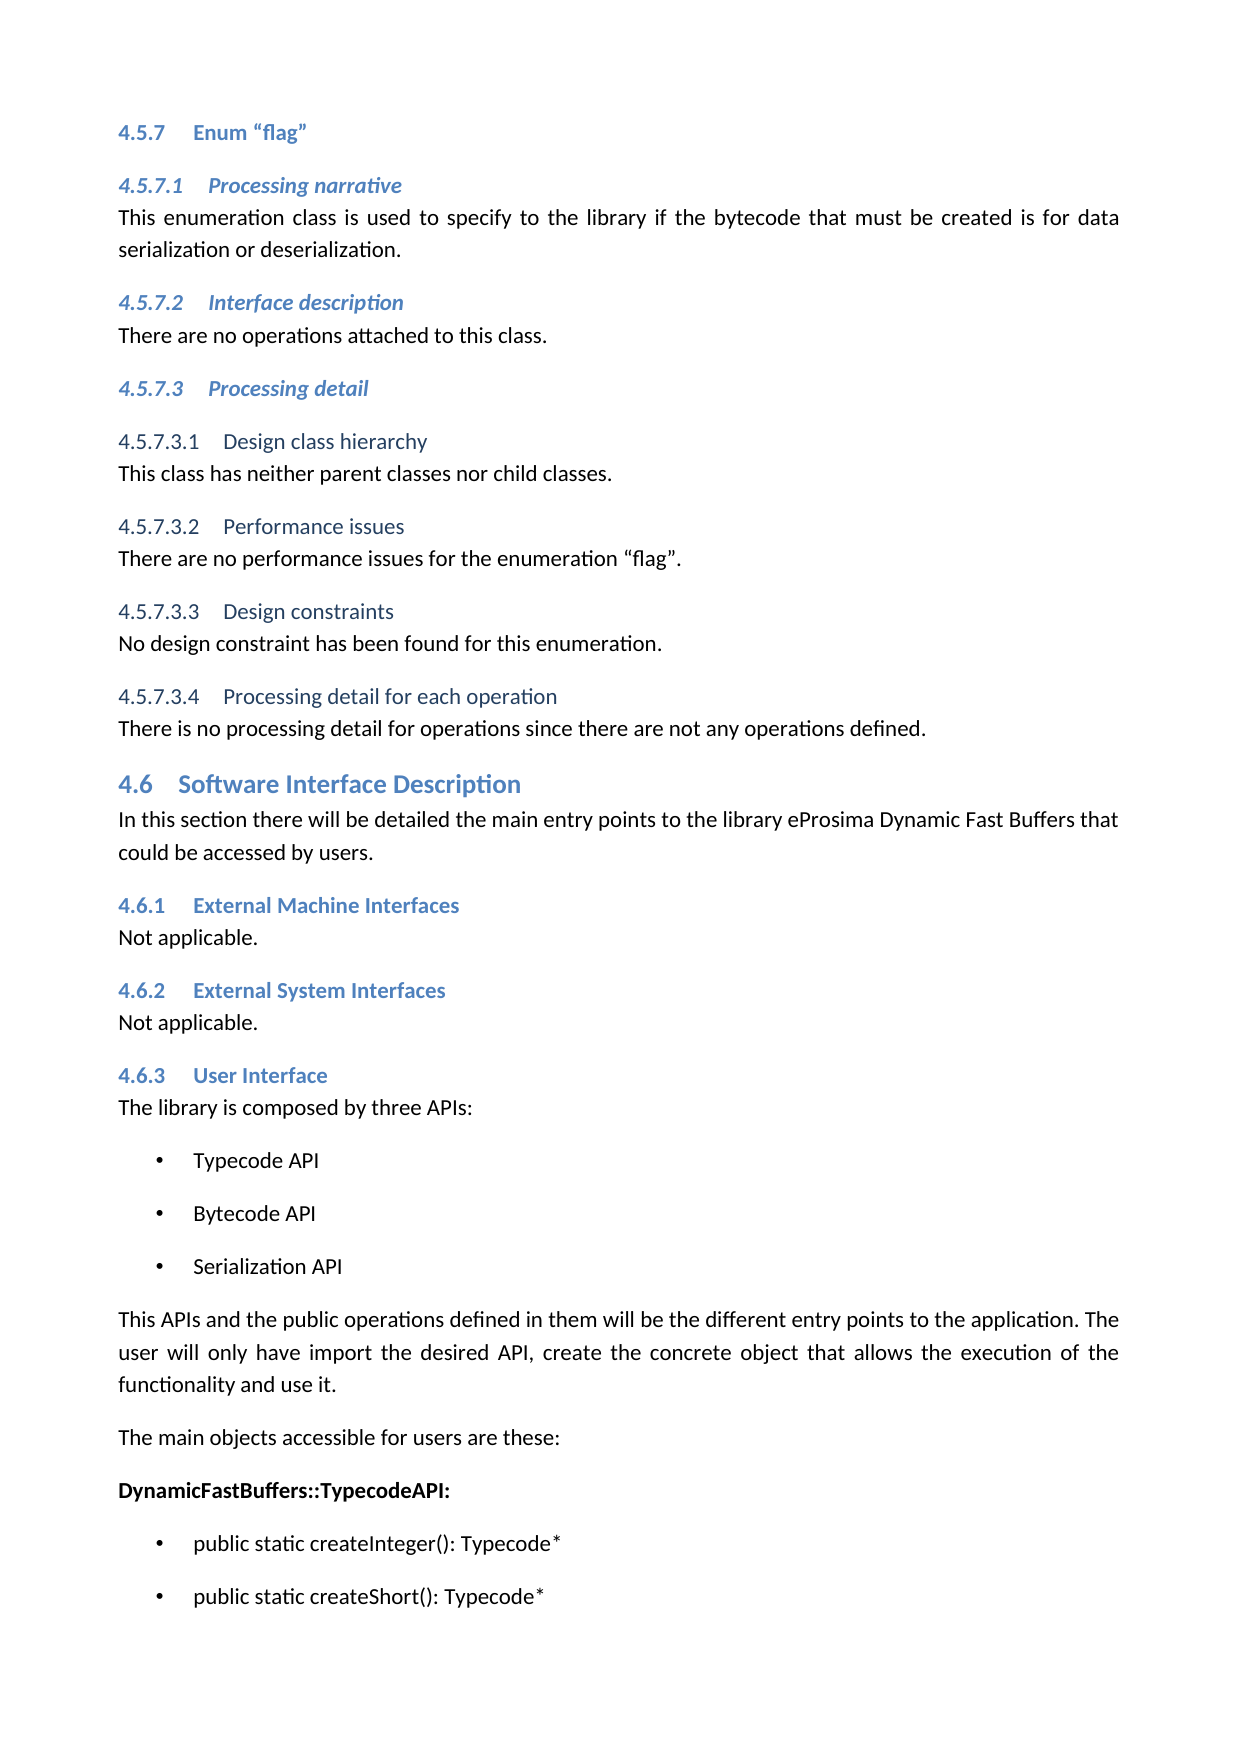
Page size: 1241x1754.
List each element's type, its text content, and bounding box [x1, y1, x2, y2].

subtitle Software Interface Description [118, 768, 1122, 801]
subtitle Design class hierarchy [118, 427, 1122, 455]
text There are no performance issues for the enumeration “flag”. [118, 544, 1122, 572]
text DynamicFastBuffers::TypecodeAPI: [118, 1476, 1122, 1504]
subtitle User Interface [118, 1061, 1122, 1089]
subtitle External System Interfaces [118, 976, 1122, 1004]
subtitle Enum “flag” [118, 118, 1122, 146]
text There is no processing detail for operations since there are not any operations defined. [118, 714, 1122, 743]
text The main objects accessible for users are these: [118, 1423, 1122, 1451]
subtitle Processing narrative [118, 171, 1122, 199]
list Bytecode API [156, 1199, 1122, 1227]
text Not applicable. [118, 923, 1122, 951]
subtitle External Machine Interfaces [118, 891, 1122, 919]
text This class has neither parent classes nor child classes. [118, 459, 1122, 487]
list Serialization API [156, 1252, 1122, 1280]
list public static createInteger(): Typecode* [156, 1529, 1122, 1557]
text This APIs and the public operations defined in them will be the different entry points to the application. The user will only have import the desired API, create the concrete object that allows the execution of the functionality and use it. [118, 1305, 1122, 1398]
text This enumeration class is used to specify to the library if the bytecode that must be created is for data serialization or deserialization. [118, 203, 1122, 263]
text The library is composed by three APIs: [118, 1093, 1122, 1121]
list Typecode API [156, 1146, 1122, 1174]
subtitle Interface description [118, 288, 1122, 317]
list public static createShort(): Typecode* [156, 1582, 1122, 1610]
text There are no operations attached to this class. [118, 321, 1122, 349]
subtitle Processing detail for each operation [118, 682, 1122, 710]
text No design constraint has been found for this enumeration. [118, 629, 1122, 657]
text Not applicable. [118, 1008, 1122, 1036]
subtitle Performance issues [118, 512, 1122, 540]
subtitle Design constraints [118, 597, 1122, 625]
text In this section there will be detailed the main entry points to the library eProsima Dynamic Fast Buffers that could be accessed by users. [118, 806, 1122, 866]
subtitle Processing detail [118, 374, 1122, 402]
